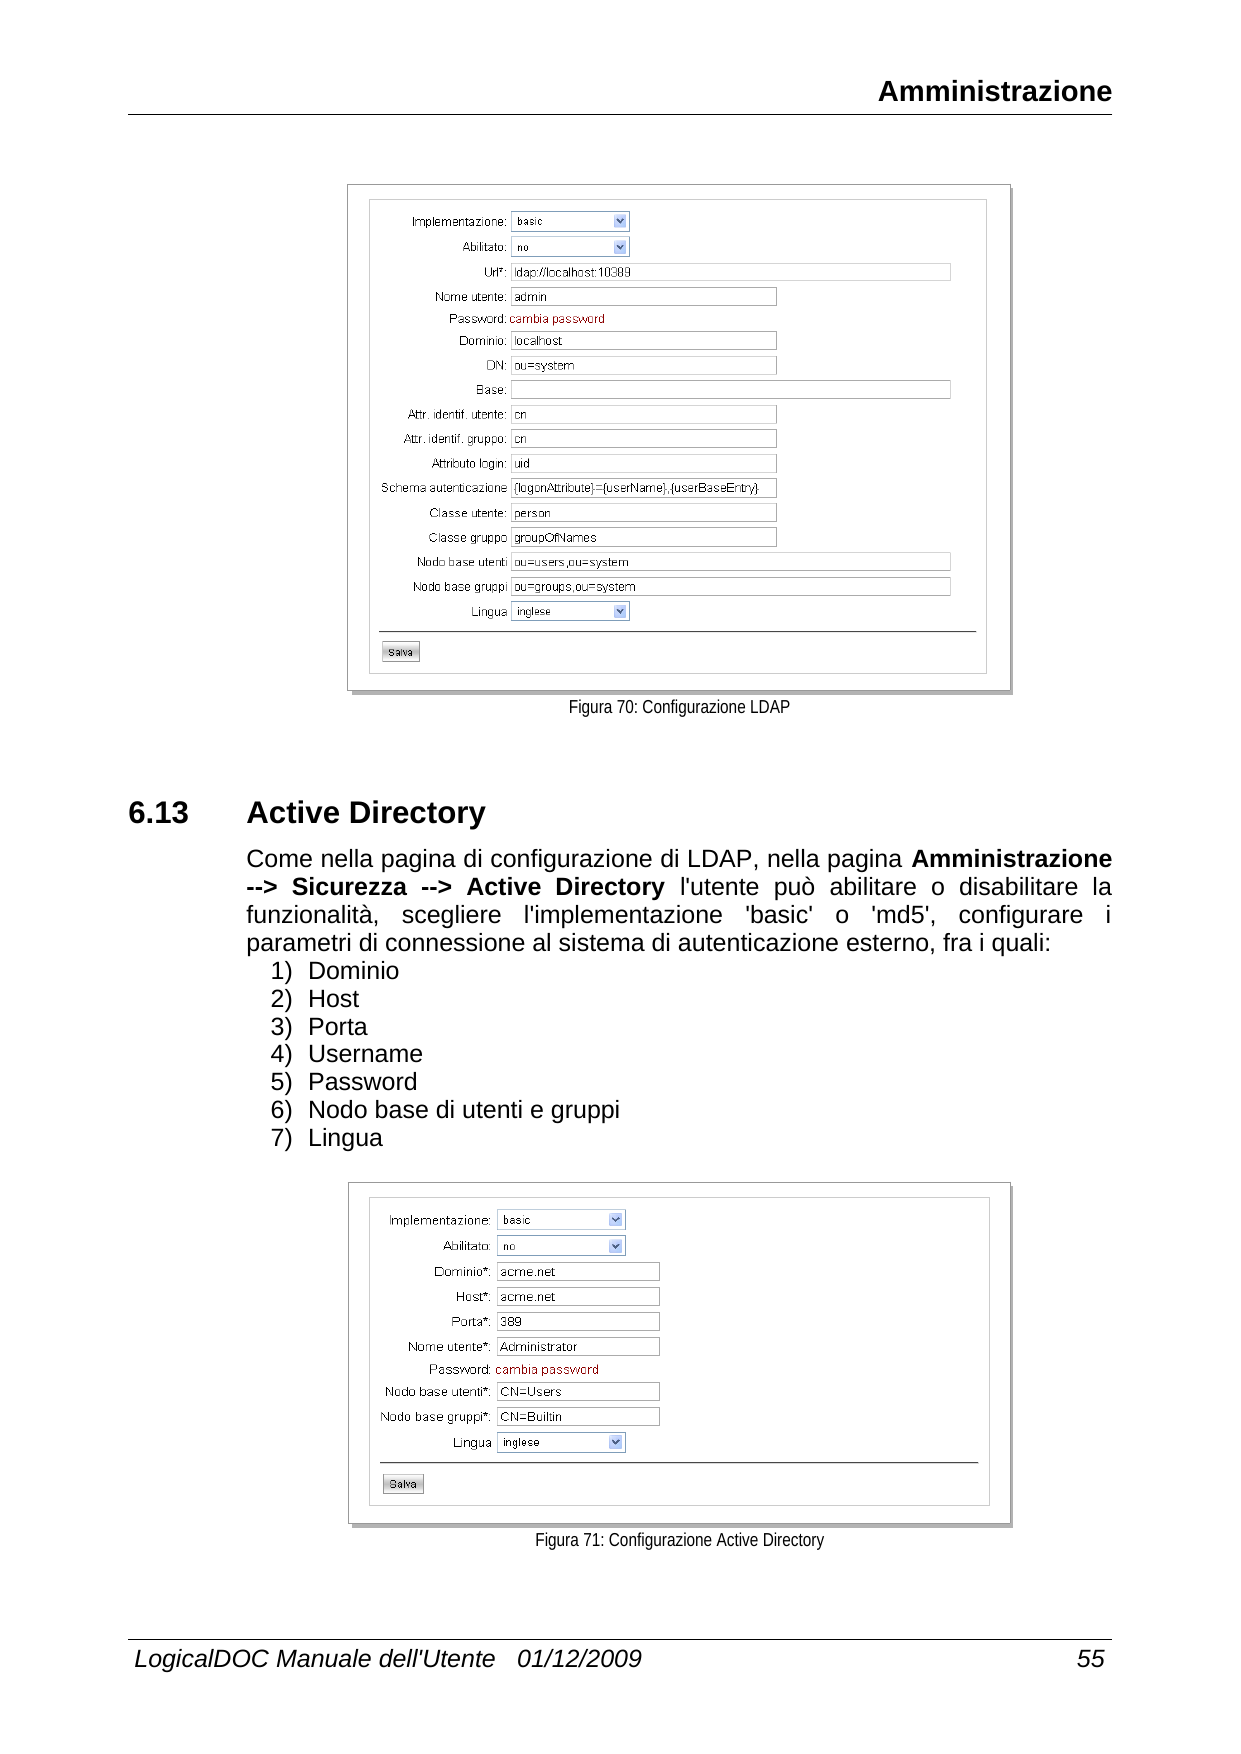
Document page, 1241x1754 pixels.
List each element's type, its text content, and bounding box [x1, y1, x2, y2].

text Come nella pagina di configurazione di LDAP, nella pagina Amministrazione --> Sicurezza --> Active Directory l'utente può abilitare o disabilitare la funzionalità, scegliere l'implementazione 'basic' o 'md5', configurare i parametri di connessione al sistema di autenticazione esterno, fra i quali: [246, 845, 1112, 956]
list Nodo base di utenti e gruppi [270, 1096, 1112, 1124]
subtitle Active Directory [128, 795, 1112, 830]
text Figura 70: Configurazione LDAP [347, 691, 1012, 718]
text Figura 71: Configurazione Active Directory [347, 1523, 1012, 1551]
list Username [270, 1040, 1112, 1068]
list Porta [270, 1012, 1112, 1040]
list Lingua [270, 1124, 1112, 1152]
picture [363, 192, 994, 681]
picture [364, 1190, 994, 1514]
list Dominio [270, 956, 1112, 984]
list Host [270, 984, 1112, 1012]
list Password [270, 1068, 1112, 1096]
